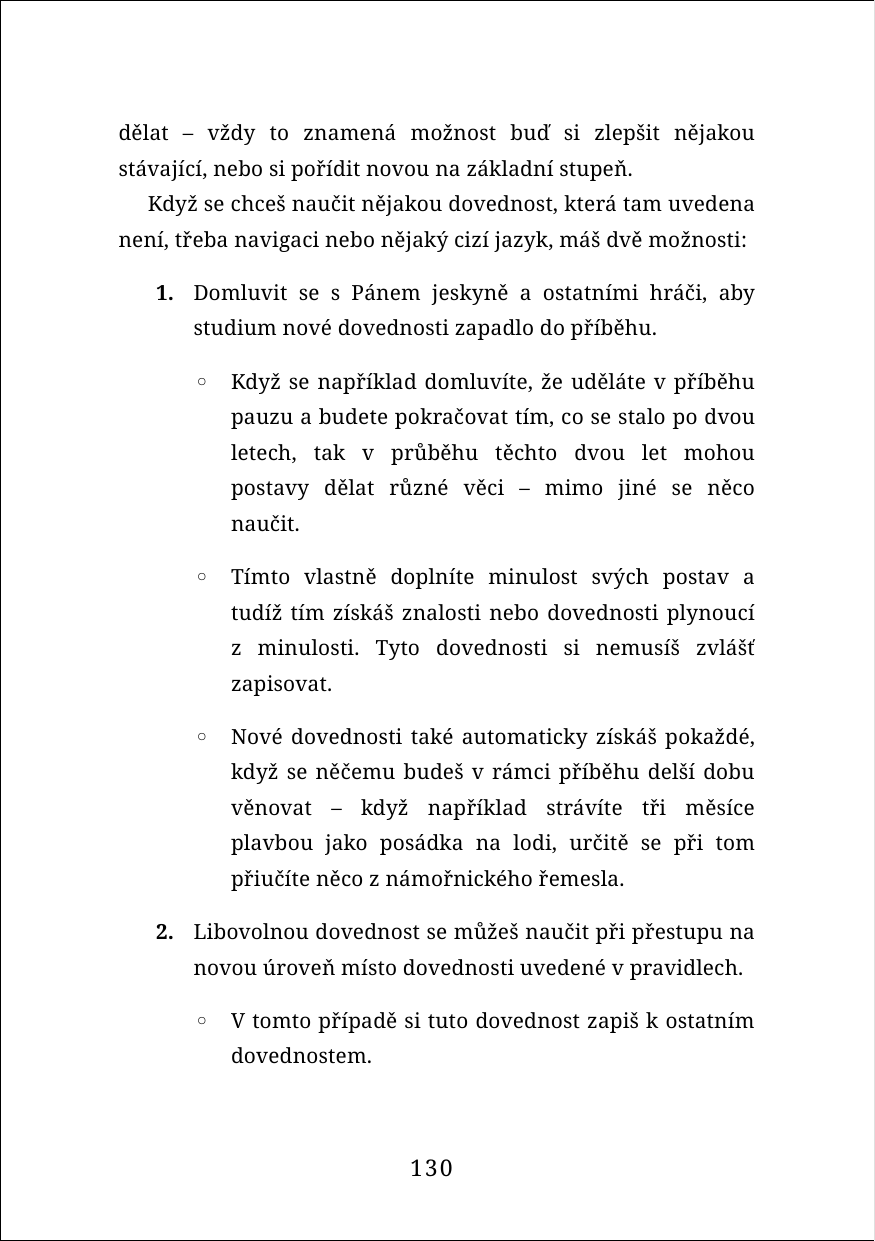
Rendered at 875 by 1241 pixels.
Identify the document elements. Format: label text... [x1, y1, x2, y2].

list Domluvit se s Pánem jeskyně a ostatními hráči, aby studium nové dovednosti zapadlo do příběhu. [156, 278, 756, 342]
list V tomto případě si tuto dovednost zapiš k ostatním dovednostem. [193, 1006, 756, 1070]
text dělat – vždy to znamená možnost buď si zlepšit nějakou stávající, nebo si pořídit novou na základní stupeň. Když se chceš naučit nějakou dovednost, která tam uvedena není, třeba navigaci nebo nějaký cizí jazyk, máš dvě možnosti: [118, 118, 756, 253]
list Když se například domluvíte, že uděláte v příběhu pauzu a budete pokračovat tím, co se stalo po dvou letech, tak v průběhu těchto dvou let mohou postavy dělat různé věci – mimo jiné se něco naučit. [193, 367, 756, 537]
list Tímto vlastně doplníte minulost svých postav a tudíž tím získáš znalosti nebo dovednosti plynoucí z minulosti. Tyto dovednosti si nemusíš zvlášť zapisovat. [193, 562, 756, 697]
list Nové dovednosti také automaticky získáš pokaždé, když se něčemu budeš v rámci příběhu delší dobu věnovat – když například strávíte tři měsíce plavbou jako posádka na lodi, určitě se při tom přiučíte něco z námořnického řemesla. [193, 722, 756, 892]
list Libovolnou dovednost se můžeš naučit při přestupu na novou úroveň místo dovednosti uvedené v pravidlech. [156, 917, 756, 981]
